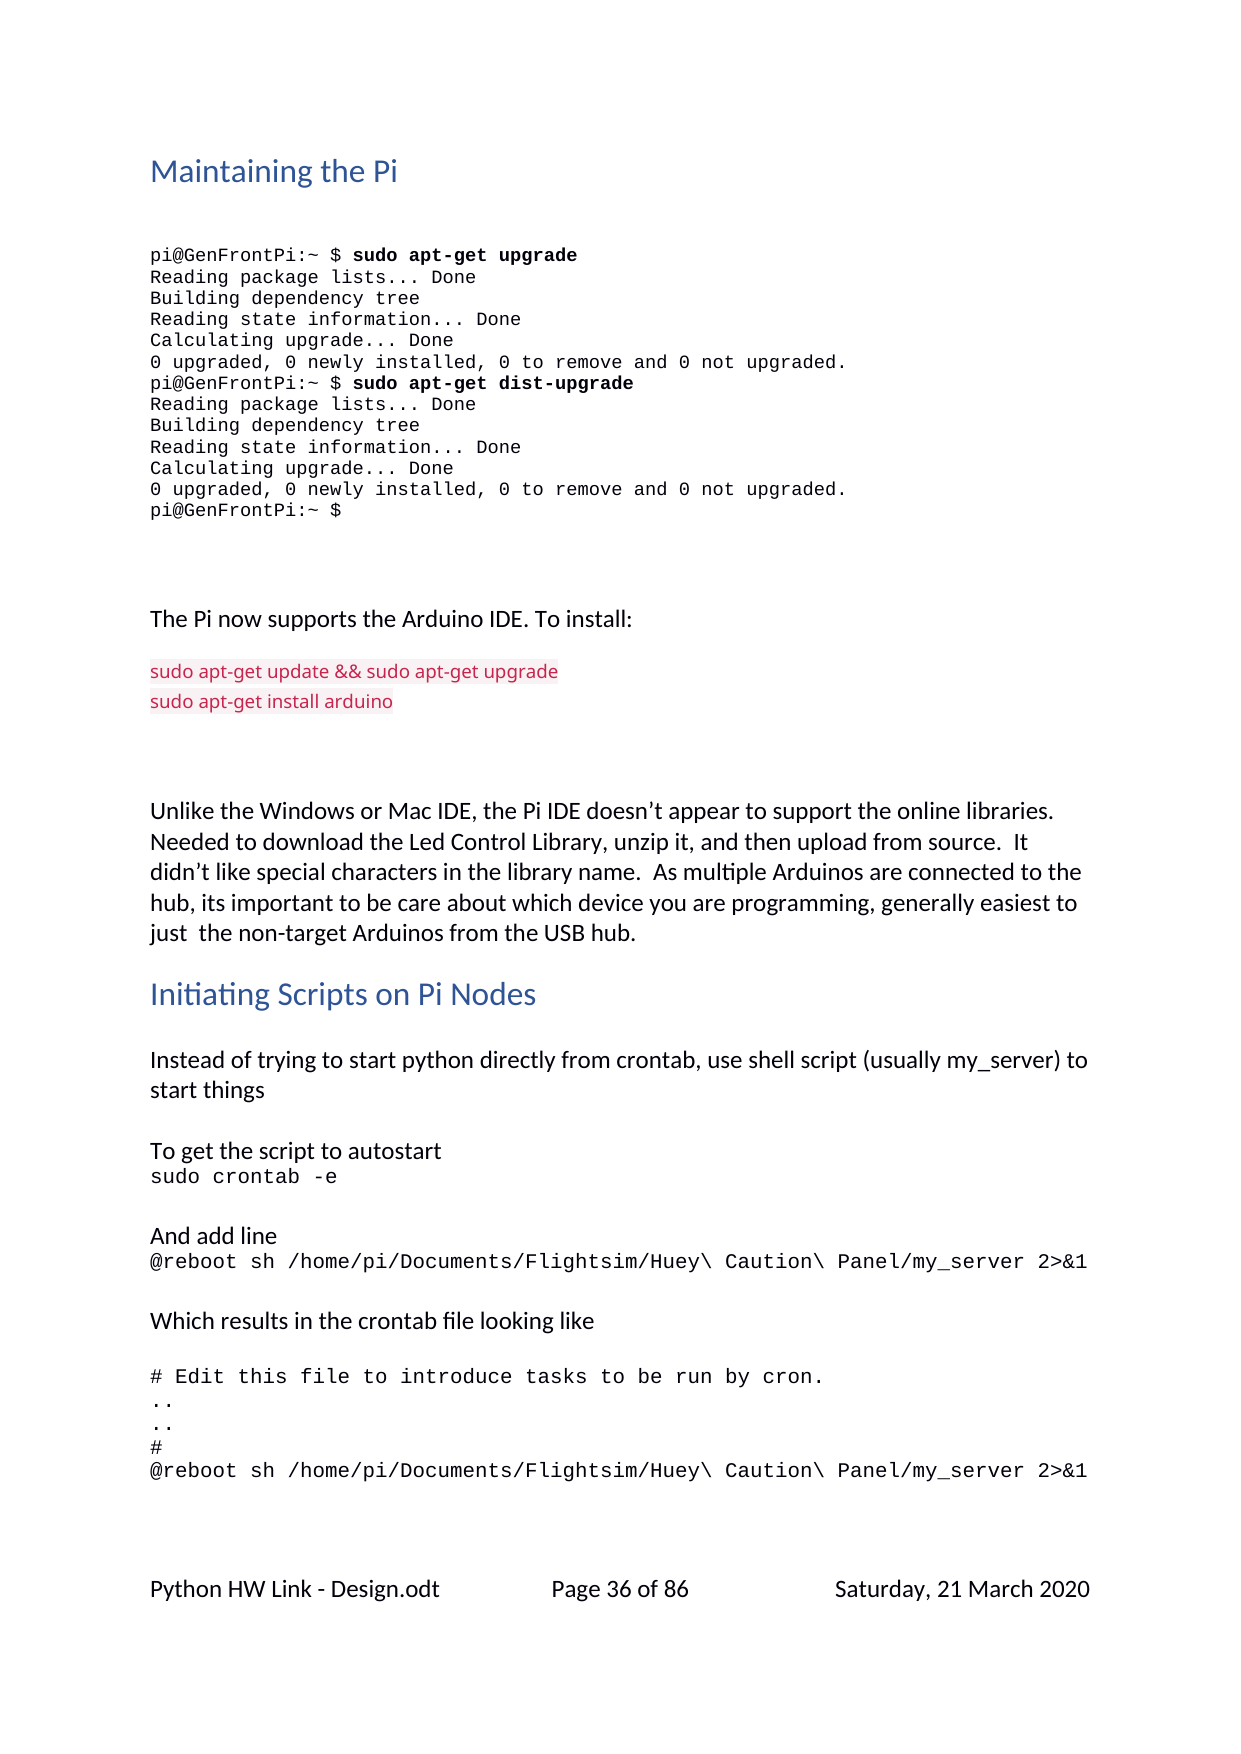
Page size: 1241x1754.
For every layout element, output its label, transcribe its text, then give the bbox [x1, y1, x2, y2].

text Building dependency tree [150, 416, 1090, 437]
text Instead of trying to start python directly from crontab, use shell script (usually my_server) to [150, 1044, 1090, 1074]
text 0 upgraded, 0 newly installed, 0 to remove and 0 not upgraded. [150, 352, 1090, 374]
text # Edit this file to introduce tasks to be run by cron. [150, 1366, 1090, 1389]
text Reading state information... Done [150, 310, 1090, 331]
text pi@GenFrontPi:~ $ sudo apt-get upgrade [150, 246, 1090, 267]
text start things [150, 1074, 1090, 1105]
text Unlike the Windows or Mac IDE, the Pi IDE doesn’t appear to support the online libraries. Needed to download the Led Control Library, unzip it, and then upload from source. It didn’t like special characters in the library name. As multiple Arduinos are connected to the hub, its important to be care about which device you are programming, generally easiest to just the non-target Arduinos from the USB hub. [150, 795, 1090, 948]
text Building dependency tree [150, 289, 1090, 310]
text To get the script to autostart [150, 1136, 1090, 1166]
text Calculating upgrade... Done [150, 331, 1090, 352]
text # [150, 1437, 1090, 1461]
text Which results in the crontab file looking like [150, 1305, 1090, 1335]
text Calculating upgrade... Done [150, 459, 1090, 480]
text sudo crontab -e [150, 1166, 1090, 1190]
text .. [150, 1413, 1090, 1437]
text The Pi now supports the Arduino IDE. To install: [150, 603, 1090, 633]
text @reboot sh /home/pi/Documents/Flightsim/Huey\ Caution\ Panel/my_server 2>&1 [150, 1461, 1090, 1484]
text .. [150, 1389, 1090, 1413]
text Reading state information... Done [150, 437, 1090, 459]
text @reboot sh /home/pi/Documents/Flightsim/Huey\ Caution\ Panel/my_server 2>&1 [150, 1251, 1090, 1274]
text Reading package lists... Done [150, 395, 1090, 416]
subtitle Maintaining the Pi [150, 150, 1090, 191]
text sudo apt-get update && sudo apt-get upgrade sudo apt-get install arduino [150, 658, 1090, 714]
text Reading package lists... Done [150, 267, 1090, 289]
text And add line [150, 1220, 1090, 1251]
subtitle Initiating Scripts on Pi Nodes [150, 973, 1090, 1013]
text pi@GenFrontPi:~ $ [150, 501, 1090, 522]
text pi@GenFrontPi:~ $ sudo apt-get dist-upgrade [150, 374, 1090, 395]
text 0 upgraded, 0 newly installed, 0 to remove and 0 not upgraded. [150, 480, 1090, 501]
